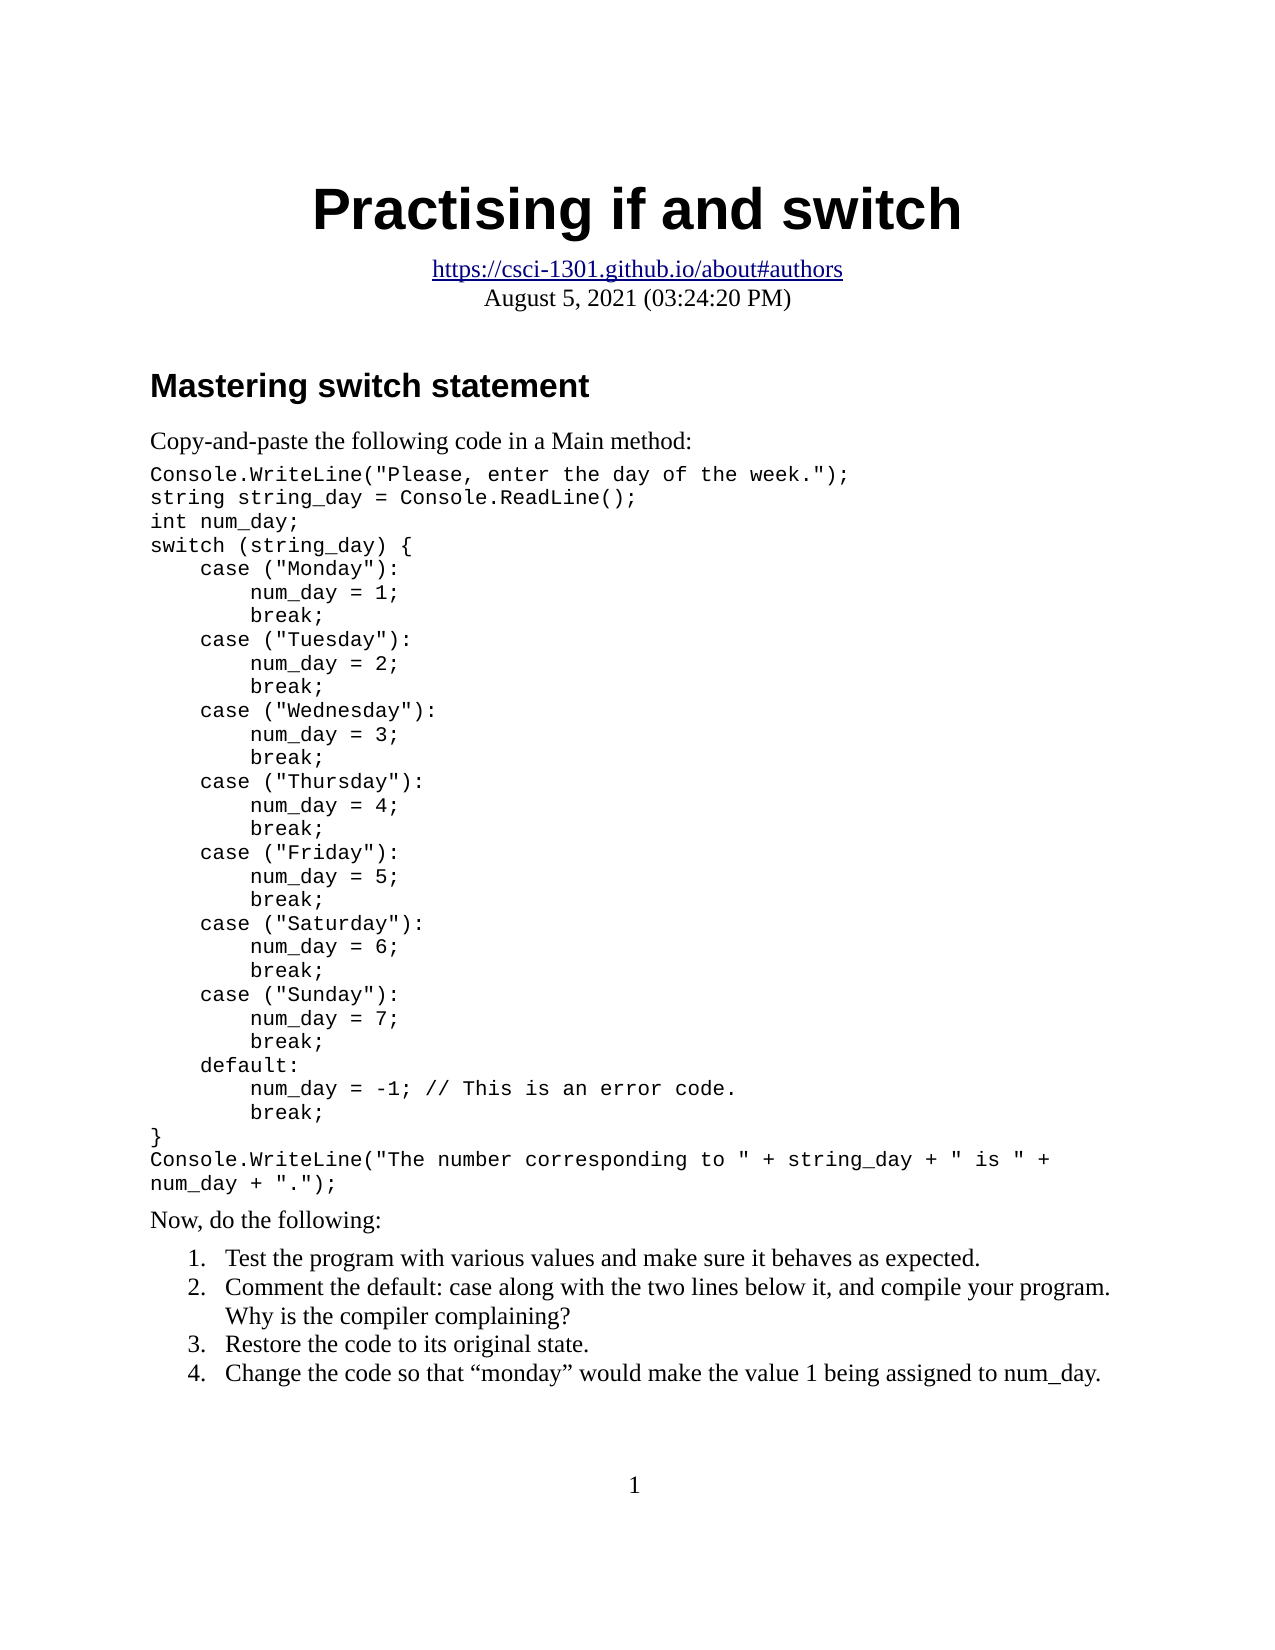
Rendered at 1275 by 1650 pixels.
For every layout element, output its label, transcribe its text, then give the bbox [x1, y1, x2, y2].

text num_day = 7; [150, 1007, 1125, 1031]
text num_day = 4; [150, 795, 1125, 818]
text break; [150, 1102, 1125, 1126]
text num_day = 5; [150, 866, 1125, 889]
text Now, do the following: [150, 1206, 1125, 1234]
subtitle Mastering switch statement [150, 366, 1125, 404]
text num_day = 3; [150, 724, 1125, 747]
text string string_day = Console.ReadLine(); [150, 487, 1125, 511]
text Console.WriteLine("The number corresponding to " + string_day + " is " + num_day + "."); [150, 1149, 1125, 1197]
text case ("Monday"): [150, 558, 1125, 582]
text Copy-and-paste the following code in a Main method: [150, 426, 1125, 455]
text default: [150, 1055, 1125, 1078]
list Restore the code to its original state. [187, 1329, 1125, 1358]
text num_day = 2; [150, 653, 1125, 676]
text https://csci-1301.github.io/about#authors [150, 254, 1125, 283]
list Comment the default: case along with the two lines below it, and compile your program. Why is the compiler complaining? [187, 1272, 1125, 1329]
text case ("Saturday"): [150, 913, 1125, 937]
text num_day = 1; [150, 582, 1125, 606]
text break; [150, 960, 1125, 984]
text August 5, 2021 (03:24:20 PM) [150, 283, 1125, 312]
list Test the program with various values and make sure it behaves as expected. [187, 1243, 1125, 1272]
text } [150, 1126, 1125, 1149]
text break; [150, 676, 1125, 700]
text break; [150, 889, 1125, 913]
text case ("Sunday"): [150, 984, 1125, 1007]
text num_day = -1; // This is an error code. [150, 1078, 1125, 1102]
text case ("Tuesday"): [150, 629, 1125, 653]
text break; [150, 1031, 1125, 1055]
text break; [150, 818, 1125, 842]
text case ("Friday"): [150, 842, 1125, 866]
text num_day = 6; [150, 937, 1125, 960]
text Console.WriteLine("Please, enter the day of the week."); [150, 464, 1125, 487]
list Change the code so that “monday” would make the value 1 being assigned to num_day. [187, 1358, 1125, 1387]
text case ("Thursday"): [150, 771, 1125, 795]
text case ("Wednesday"): [150, 700, 1125, 724]
text break; [150, 606, 1125, 629]
title Practising if and switch [150, 175, 1125, 242]
text switch (string_day) { [150, 534, 1125, 558]
text int num_day; [150, 511, 1125, 534]
text break; [150, 747, 1125, 771]
